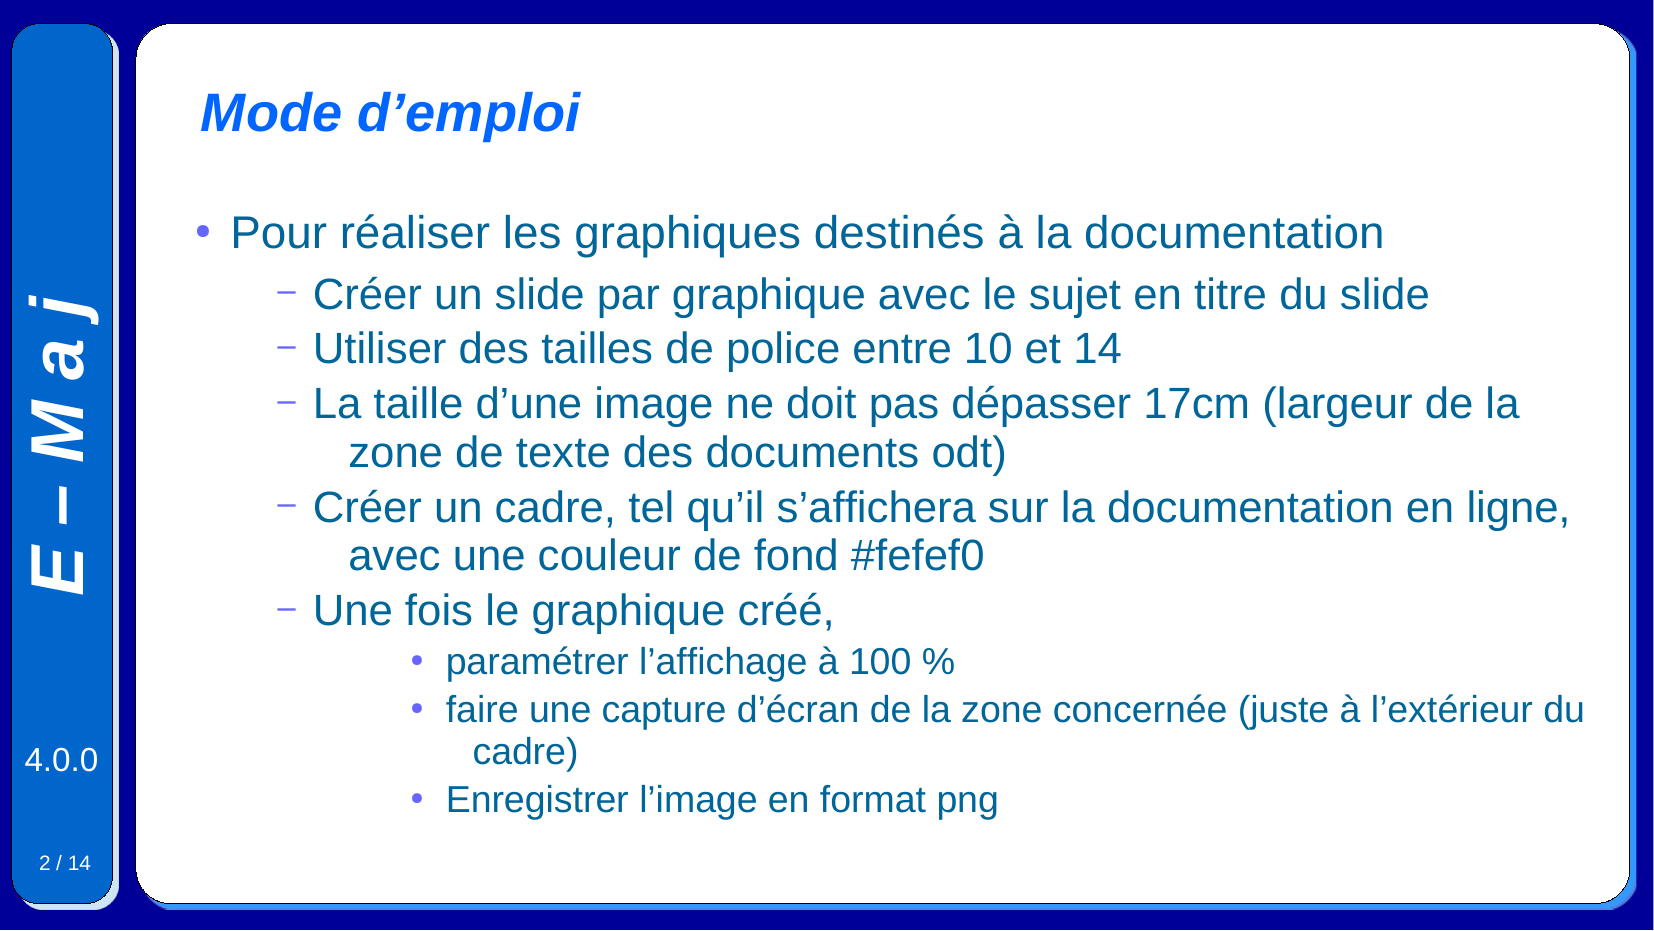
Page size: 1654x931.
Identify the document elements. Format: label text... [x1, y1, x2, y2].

list Pour réaliser les graphiques destinés à la documentation Créer un slide par graphique avec le sujet en titre du slide Utiliser des tailles de police entre 10 et 14 La taille d’une image ne doit pas dépasser 17cm (largeur de la zone de texte des documents odt) Créer un cadre, tel qu’il s’affichera sur la documentation en ligne, avec une couleur de fond #fefef0 Une fois le graphique créé, paramétrer l’affichage à 100 % faire une capture d’écran de la zone concernée (juste à l’extérieur du cadre) Enregistrer l’image en format png [177, 206, 1587, 827]
title Mode d’emploi [200, 34, 1575, 191]
